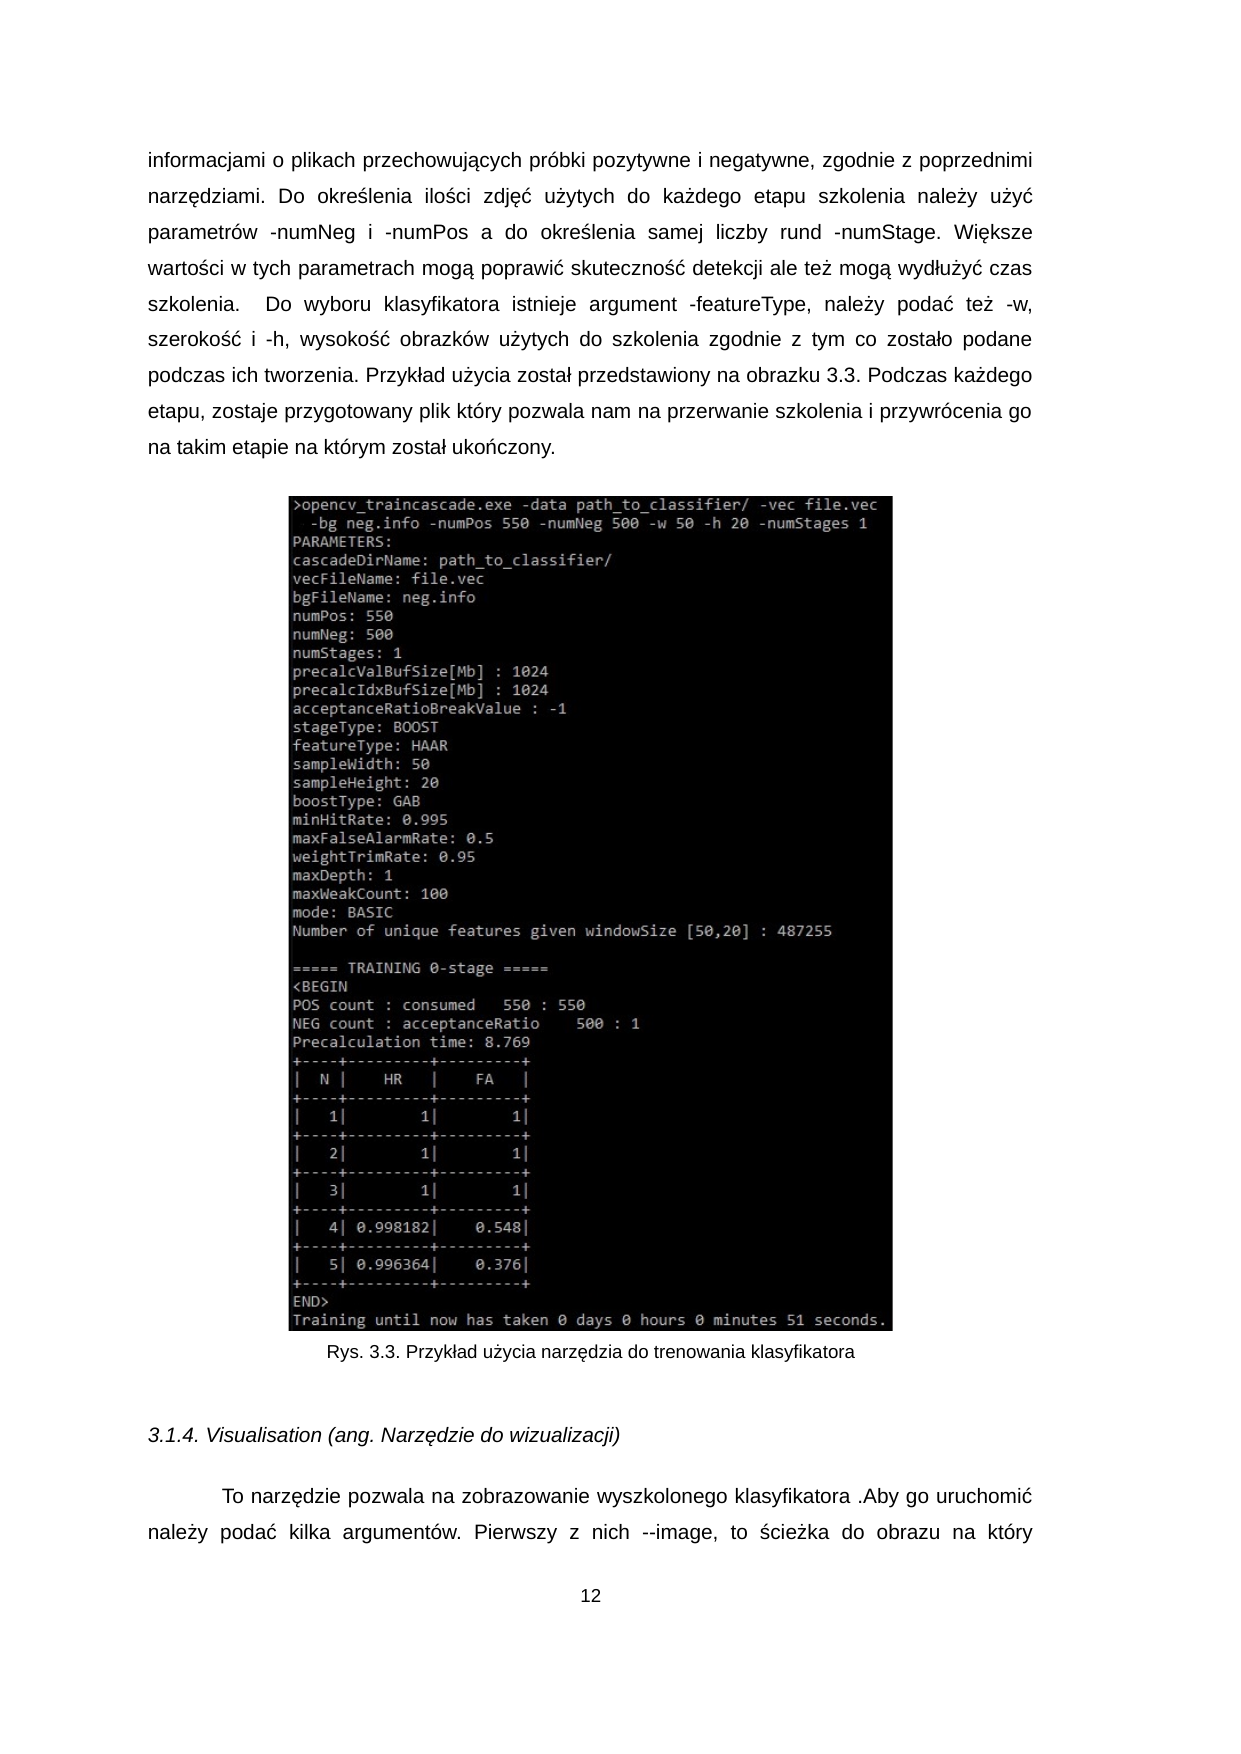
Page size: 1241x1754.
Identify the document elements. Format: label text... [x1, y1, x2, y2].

picture [288, 496, 893, 1331]
text Rys. 3.3. Przykład użycia narzędzia do trenowania klasyfikatora [148, 1331, 1033, 1362]
text To narzędzie pozwala na zobrazowanie wyszkolonego klasyfikatora .Aby go uruchomić należy podać kilka argumentów. Pierwszy z nich --image, to ścieżka do obrazu na który [148, 1484, 1033, 1544]
text informacjami o plikach przechowujących próbki pozytywne i negatywne, zgodnie z poprzednimi narzędziami. Do określenia ilości zdjęć użytych do każdego etapu szkolenia należy użyć parametrów -numNeg i -numPos a do określenia samej liczby rund -numStage. Większe wartości w tych parametrach mogą poprawić skuteczność detekcji ale też mogą wydłużyć czas szkolenia. Do wyboru klasyfikatora istnieje argument -featureType, należy podać też -w, szerokość i -h, wysokość obrazków użytych do szkolenia zgodnie z tym co zostało podane podczas ich tworzenia. Przykład użycia został przedstawiony na obrazku 3.3. Podczas każdego etapu, zostaje przygotowany plik który pozwala nam na przerwanie szkolenia i przywrócenia go na takim etapie na którym został ukończony. [148, 148, 1033, 459]
text 3.1.4. Visualisation (ang. Narzędzie do wizualizacji) [148, 1423, 1033, 1447]
